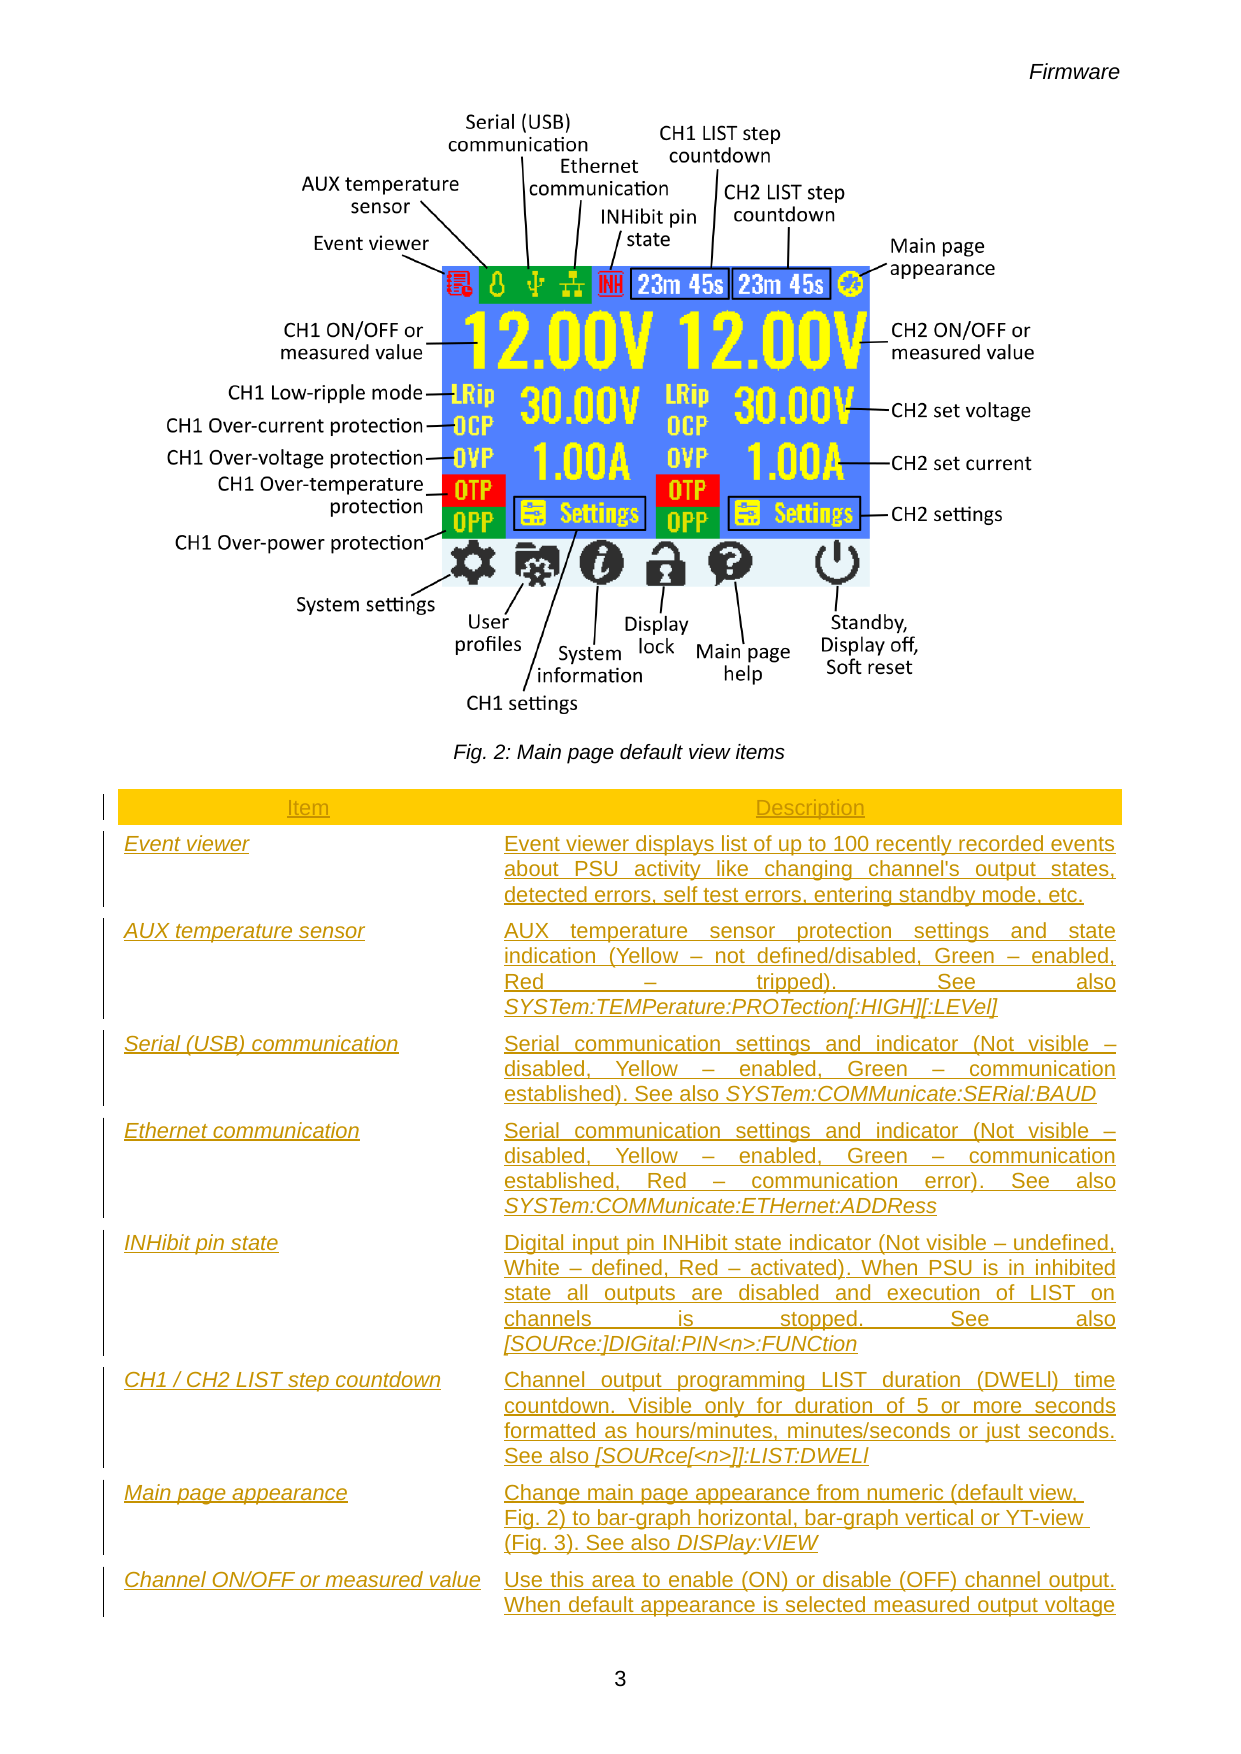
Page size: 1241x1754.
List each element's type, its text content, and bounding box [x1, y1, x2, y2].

picture [118, 106, 1123, 722]
table_cell AUX temperature sensor [118, 913, 498, 1025]
text Fig. 2: Main page default view items [118, 722, 1122, 763]
table_cell AUX temperature sensor protection settings and state indication (Yellow – not defined/disabled, Green – enabled, Red – tripped). See also SYSTem:TEMPerature:PROTection[:HIGH][:LEVel] [498, 913, 1122, 1025]
table_cell Channel ON/OFF or measured value [118, 1561, 498, 1623]
table_cell Digital input pin INHibit state indicator (Not visible – undefined, White – defined, Red – activated). When PSU is in inhibited state all outputs are disabled and execution of LIST on channels is stopped. See also [SOURce:]DIGital:PIN<n>:FUNCtion [498, 1224, 1122, 1362]
table_cell Main page appearance [118, 1474, 498, 1561]
table_cell Change main page appearance from numeric (default view, Fig. 2) to bar-graph horizontal, bar-graph vertical or YT-view (Fig. 3). See also DISPlay:VIEW [498, 1474, 1122, 1561]
table_cell CH1 / CH2 LIST step countdown [118, 1362, 498, 1474]
table_header Description [498, 789, 1122, 825]
table_header Item [118, 789, 498, 825]
table_cell Serial communication settings and indicator (Not visible – disabled, Yellow – enabled, Green – communication established, Red – communication error). See also SYSTem:COMMunicate:ETHernet:ADDRess [498, 1112, 1122, 1224]
table_cell INHibit pin state [118, 1224, 498, 1362]
table_cell Serial communication settings and indicator (Not visible – disabled, Yellow – enabled, Green – communication established). See also SYSTem:COMMunicate:SERial:BAUD [498, 1025, 1122, 1112]
table_cell Channel output programming LIST duration (DWELl) time countdown. Visible only for duration of 5 or more seconds formatted as hours/minutes, minutes/seconds or just seconds. See also [SOURce[<n>]]:LIST:DWELl [498, 1362, 1122, 1474]
table_cell Serial (USB) communication [118, 1025, 498, 1112]
table_cell Event viewer [118, 825, 498, 912]
table_cell Ethernet communication [118, 1112, 498, 1224]
table_cell Event viewer displays list of up to 100 recently recorded events about PSU activity like changing channel's output states, detected errors, self test errors, entering standby mode, etc. [498, 825, 1122, 912]
table_cell Use this area to enable (ON) or disable (OFF) channel output. When default appearance is selected measured output voltage [498, 1561, 1122, 1623]
